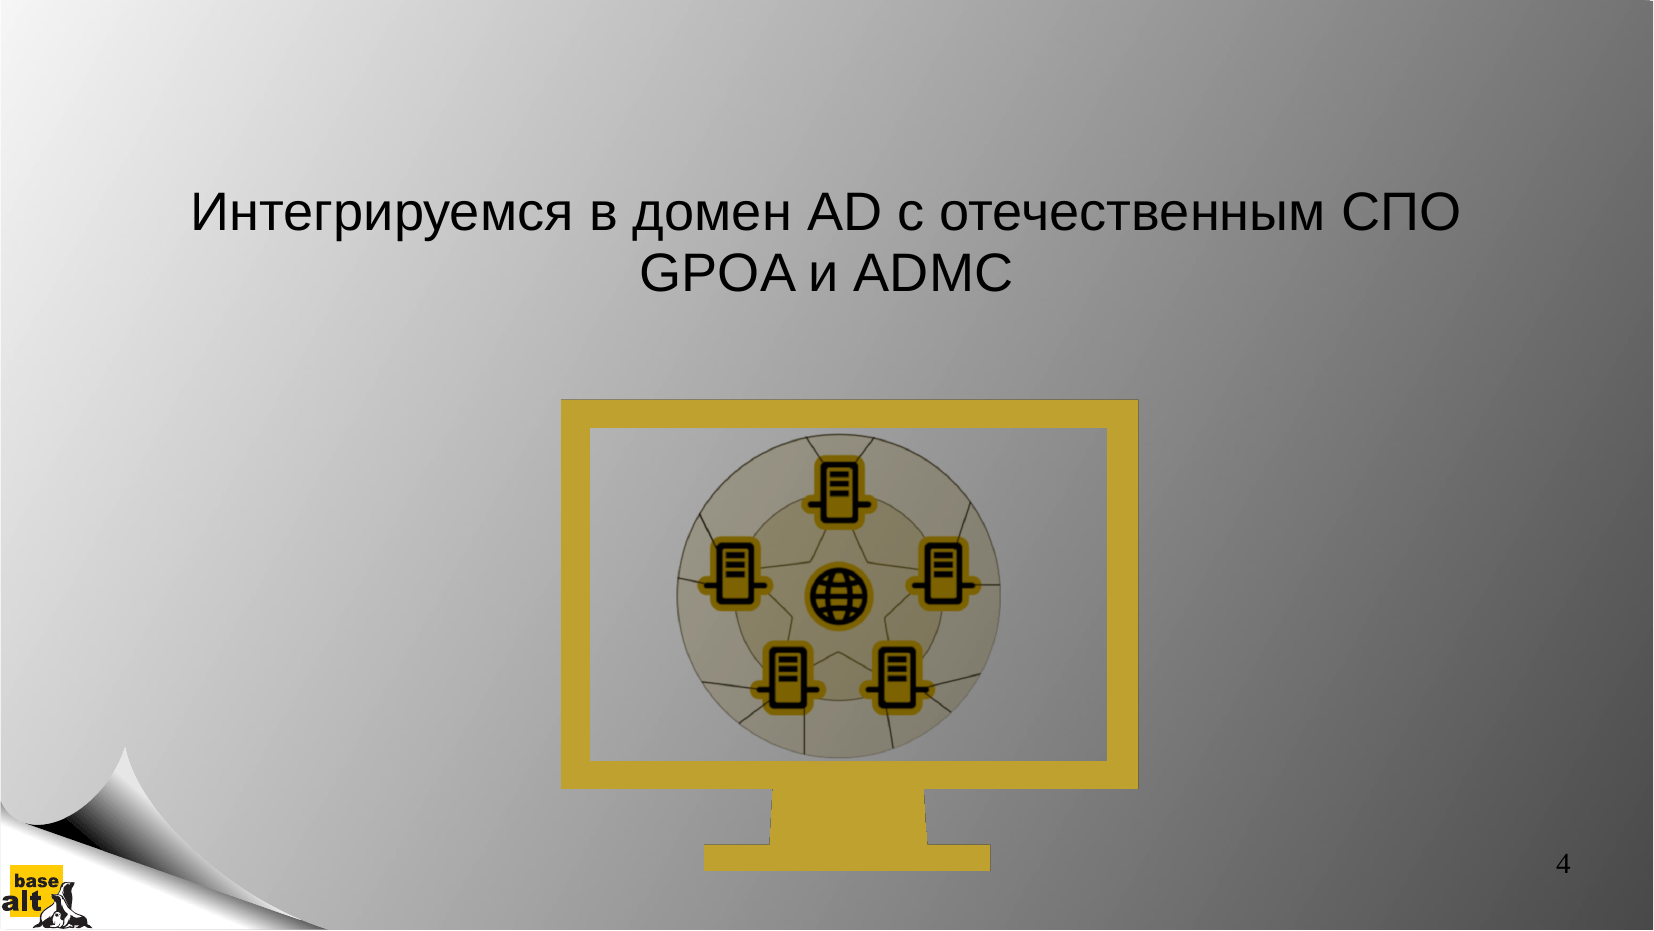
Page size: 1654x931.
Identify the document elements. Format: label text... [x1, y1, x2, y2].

picture [555, 393, 1146, 875]
subtitle Интегрируемся в домен AD с отечественным СПО GPOA и ADMC [82, 94, 1571, 390]
